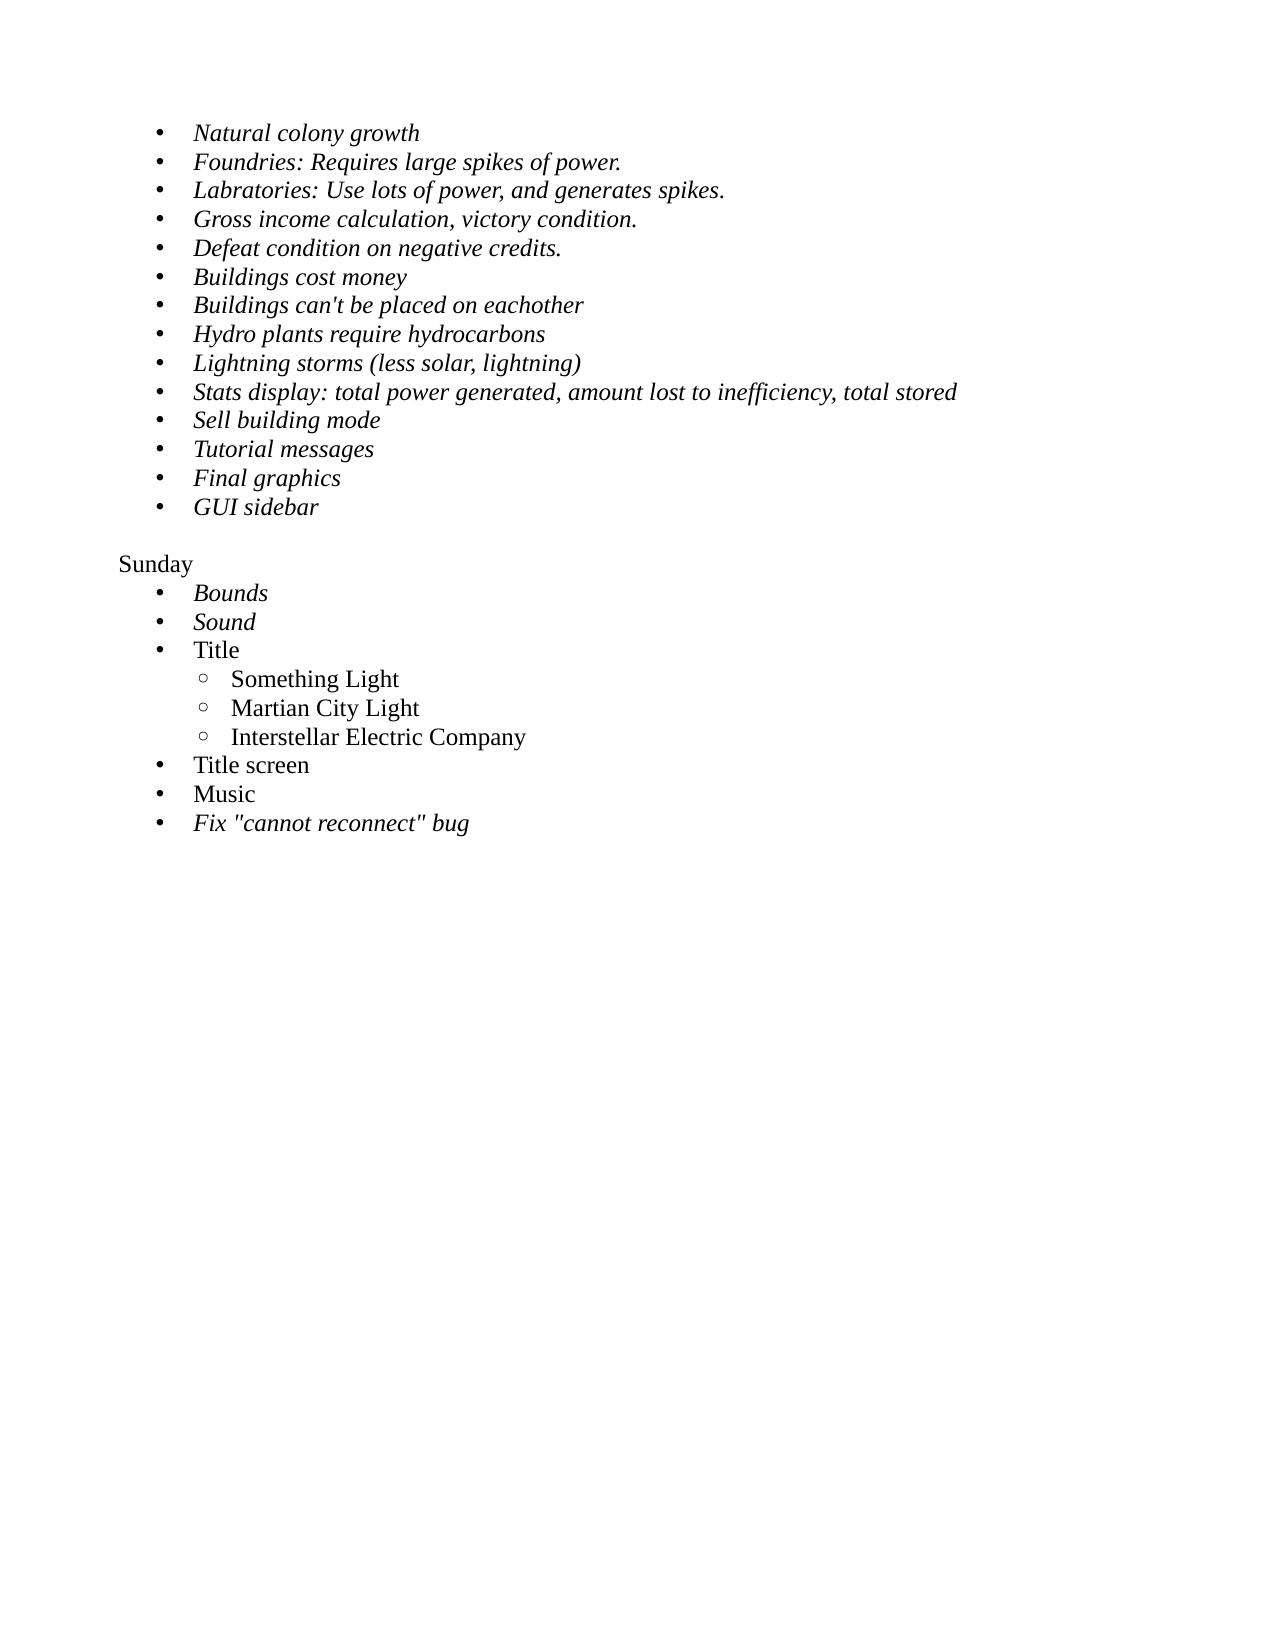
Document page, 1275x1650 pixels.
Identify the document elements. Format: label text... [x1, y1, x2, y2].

list Buildings can't be placed on eachother [156, 291, 1157, 319]
list Gross income calculation, victory condition. [156, 204, 1157, 233]
list Tutorial messages [156, 434, 1157, 463]
list Buildings cost money [156, 262, 1157, 291]
text Sunday [118, 549, 1157, 578]
list Stats display: total power generated, amount lost to inefficiency, total stored [156, 377, 1157, 406]
list GUI sidebar [156, 492, 1157, 521]
list Defeat condition on negative credits. [156, 233, 1157, 262]
list Fix "cannot reconnect" bug [156, 808, 1157, 837]
list Title screen [156, 751, 1157, 779]
list Bounds [156, 578, 1157, 607]
list Lightning storms (less solar, lightning) [156, 348, 1157, 377]
list Sell building mode [156, 406, 1157, 434]
list Title [156, 636, 1157, 664]
list Labratories: Use lots of power, and generates spikes. [156, 176, 1157, 204]
list Foundries: Requires large spikes of power. [156, 147, 1157, 176]
list Hydro plants require hydrocarbons [156, 319, 1157, 348]
list Natural colony growth [156, 118, 1157, 147]
list Interstellar Electric Company [193, 722, 1157, 751]
list Sound [156, 607, 1157, 636]
list Martian City Light [193, 693, 1157, 722]
list Music [156, 779, 1157, 808]
list Final graphics [156, 463, 1157, 492]
list Something Light [193, 664, 1157, 693]
